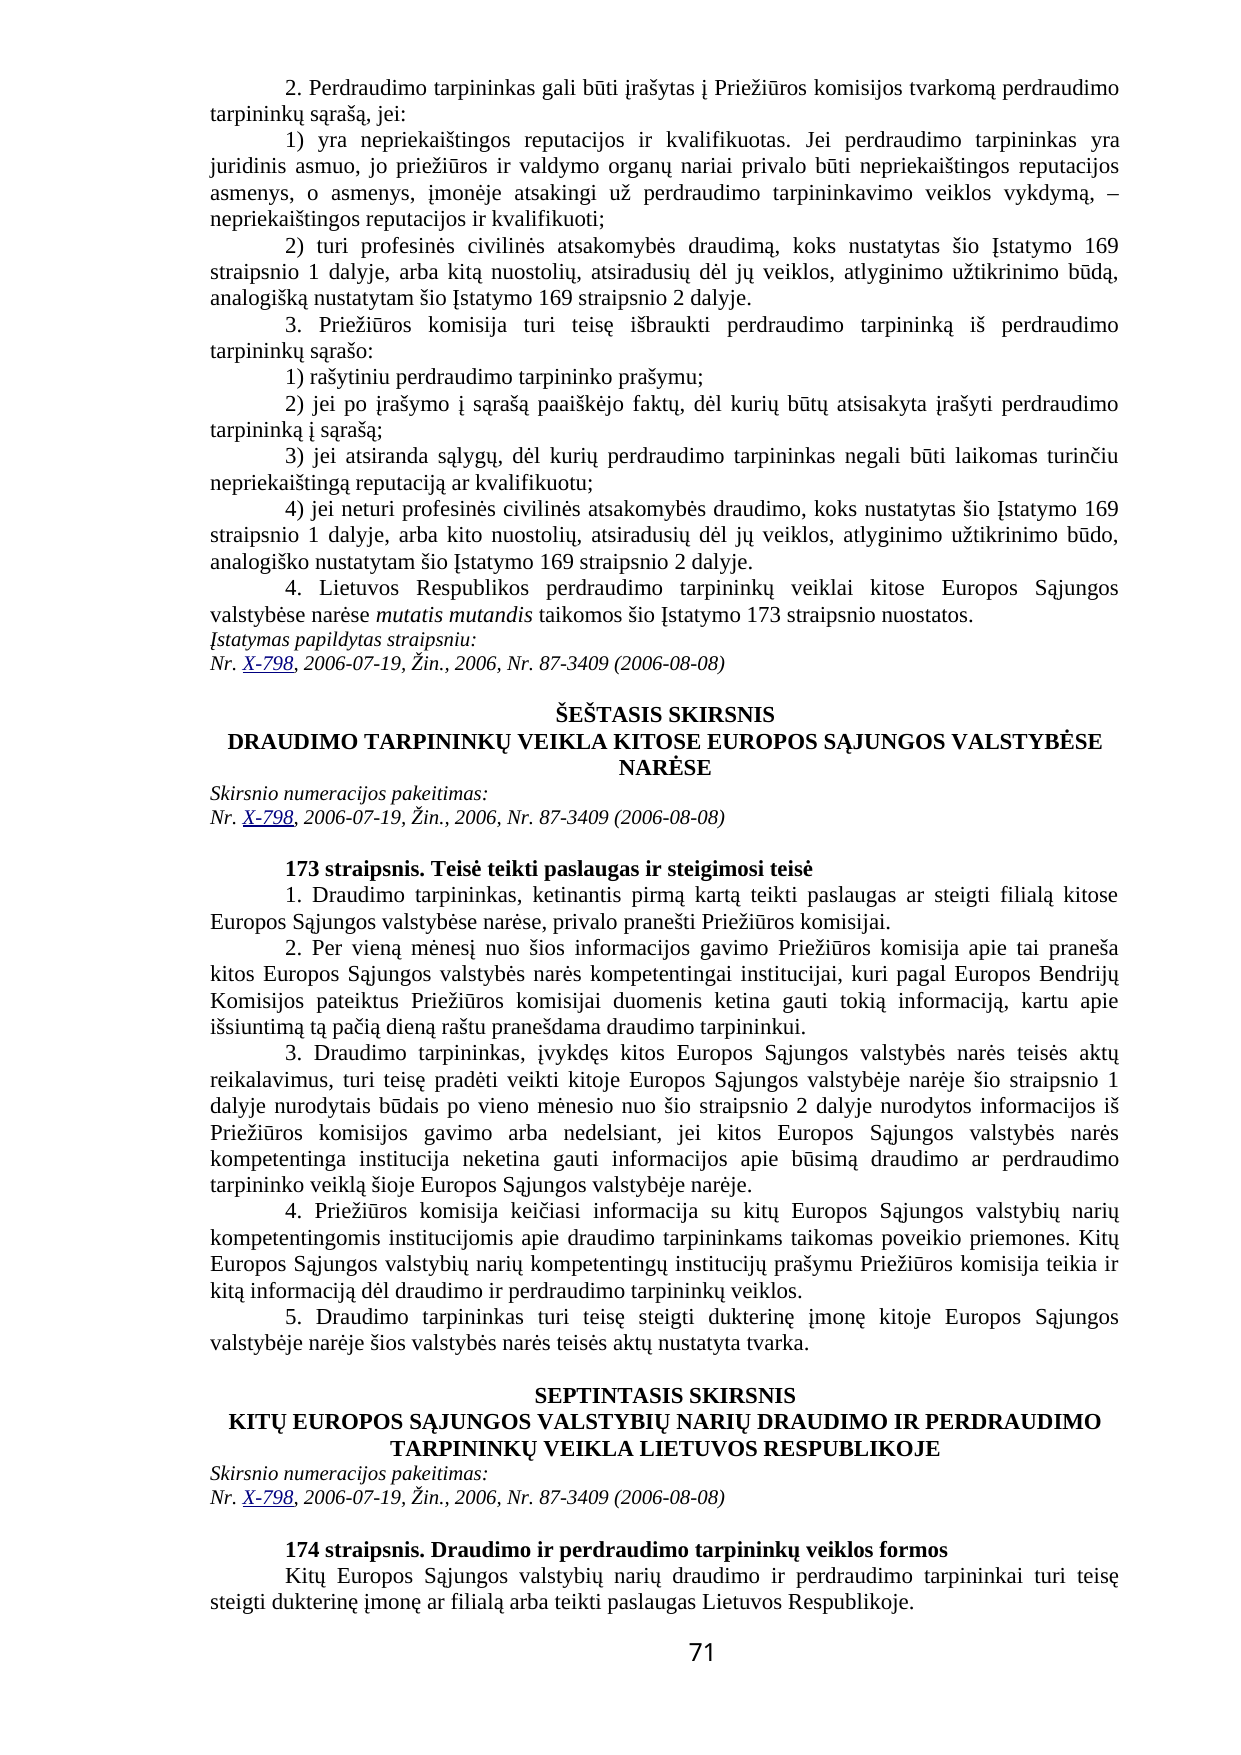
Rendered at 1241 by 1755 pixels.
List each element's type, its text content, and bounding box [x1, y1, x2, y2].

text Kitų Europos Sąjungos valstybių narių draudimo ir perdraudimo tarpininkai turi teisę steigti dukterinę įmonę ar filialą arba teikti paslaugas Lietuvos Respublikoje. [210, 1562, 1120, 1615]
text 3) jei atsiranda sąlygų, dėl kurių perdraudimo tarpininkas negali būti laikomas turinčiu nepriekaištingą reputaciją ar kvalifikuotu; [210, 442, 1120, 495]
text 4) jei neturi profesinės civilinės atsakomybės draudimo, koks nustatytas šio Įstatymo 169 straipsnio 1 dalyje, arba kito nuostolių, atsiradusių dėl jų veiklos, atlyginimo užtikrinimo būdo, analogiško nustatytam šio Įstatymo 169 straipsnio 2 dalyje. [210, 495, 1120, 574]
text kitų Europos Sąjungos valstybių narių draudimo ir perdraudimo tarpininkų veikla Lietuvos Respublikoje [210, 1408, 1120, 1461]
text Nr. X-798, 2006-07-19, Žin., 2006, Nr. 87-3409 (2006-08-08) [210, 651, 1120, 675]
text 3. Priežiūros komisija turi teisę išbraukti perdraudimo tarpininką iš perdraudimo tarpininkų sąrašo: [210, 311, 1120, 363]
text SEPTINTASIS skirsnis [210, 1382, 1120, 1408]
text Skirsnio numeracijos pakeitimas: [210, 1461, 1120, 1485]
text 2) jei po įrašymo į sąrašą paaiškėjo faktų, dėl kurių būtų atsisakyta įrašyti perdraudimo tarpininką į sąrašą; [210, 390, 1120, 442]
text 1) rašytiniu perdraudimo tarpininko prašymu; [210, 363, 1120, 390]
text ŠEŠTASIS SKIRSNIS [210, 701, 1120, 728]
text 3. Draudimo tarpininkas, įvykdęs kitos Europos Sąjungos valstybės narės teisės aktų reikalavimus, turi teisę pradėti veikti kitoje Europos Sąjungos valstybėje narėje šio straipsnio 1 dalyje nurodytais būdais po vieno mėnesio nuo šio straipsnio 2 dalyje nurodytos informacijos iš Priežiūros komisijos gavimo arba nedelsiant, jei kitos Europos Sąjungos valstybės narės kompetentinga institucija neketina gauti informacijos apie būsimą draudimo ar perdraudimo tarpininko veiklą šioje Europos Sąjungos valstybėje narėje. [210, 1039, 1120, 1198]
text Skirsnio numeracijos pakeitimas: [210, 781, 1120, 804]
text 173 straipsnis. Teisė teikti paslaugas ir steigimosi teisė [210, 855, 1120, 881]
text Įstatymas papildytas straipsniu: [210, 627, 1120, 651]
text 4. Lietuvos Respublikos perdraudimo tarpininkų veiklai kitose Europos Sąjungos valstybėse narėse mutatis mutandis taikomos šio Įstatymo 173 straipsnio nuostatos. [210, 574, 1120, 627]
text 2) turi profesinės civilinės atsakomybės draudimą, koks nustatytas šio Įstatymo 169 straipsnio 1 dalyje, arba kitą nuostolių, atsiradusių dėl jų veiklos, atlyginimo užtikrinimo būdą, analogišką nustatytam šio Įstatymo 169 straipsnio 2 dalyje. [210, 232, 1120, 311]
text Nr. X-798, 2006-07-19, Žin., 2006, Nr. 87-3409 (2006-08-08) [210, 804, 1120, 829]
text 1. Draudimo tarpininkas, ketinantis pirmą kartą teikti paslaugas ar steigti filialą kitose Europos Sąjungos valstybėse narėse, privalo pranešti Priežiūros komisijai. [210, 881, 1120, 934]
text 2. Per vieną mėnesį nuo šios informacijos gavimo Priežiūros komisija apie tai praneša kitos Europos Sąjungos valstybės narės kompetentingai institucijai, kuri pagal Europos Bendrijų Komisijos pateiktus Priežiūros komisijai duomenis ketina gauti tokią informaciją, kartu apie išsiuntimą tą pačią dieną raštu pranešdama draudimo tarpininkui. [210, 934, 1120, 1039]
text 2. Perdraudimo tarpininkas gali būti įrašytas į Priežiūros komisijos tvarkomą perdraudimo tarpininkų sąrašą, jei: [210, 73, 1120, 126]
text 174 straipsnis. Draudimo ir perdraudimo tarpininkų veiklos formos [210, 1536, 1120, 1562]
text 4. Priežiūros komisija keičiasi informacija su kitų Europos Sąjungos valstybių narių kompetentingomis institucijomis apie draudimo tarpininkams taikomas poveikio priemones. Kitų Europos Sąjungos valstybių narių kompetentingų institucijų prašymu Priežiūros komisija teikia ir kitą informaciją dėl draudimo ir perdraudimo tarpininkų veiklos. [210, 1198, 1120, 1303]
text 5. Draudimo tarpininkas turi teisę steigti dukterinę įmonę kitoje Europos Sąjungos valstybėje narėje šios valstybės narės teisės aktų nustatyta tvarka. [210, 1303, 1120, 1356]
text 1) yra nepriekaištingos reputacijos ir kvalifikuotas. Jei perdraudimo tarpininkas yra juridinis asmuo, jo priežiūros ir valdymo organų nariai privalo būti nepriekaištingos reputacijos asmenys, o asmenys, įmonėje atsakingi už perdraudimo tarpininkavimo veiklos vykdymą, – nepriekaištingos reputacijos ir kvalifikuoti; [210, 126, 1120, 232]
text Nr. X-798, 2006-07-19, Žin., 2006, Nr. 87-3409 (2006-08-08) [210, 1485, 1120, 1509]
text DRAUDIMO TARPININKŲ VEIKLA KITOSE Europos Sąjungos valstybėsE narėsE [210, 728, 1120, 781]
